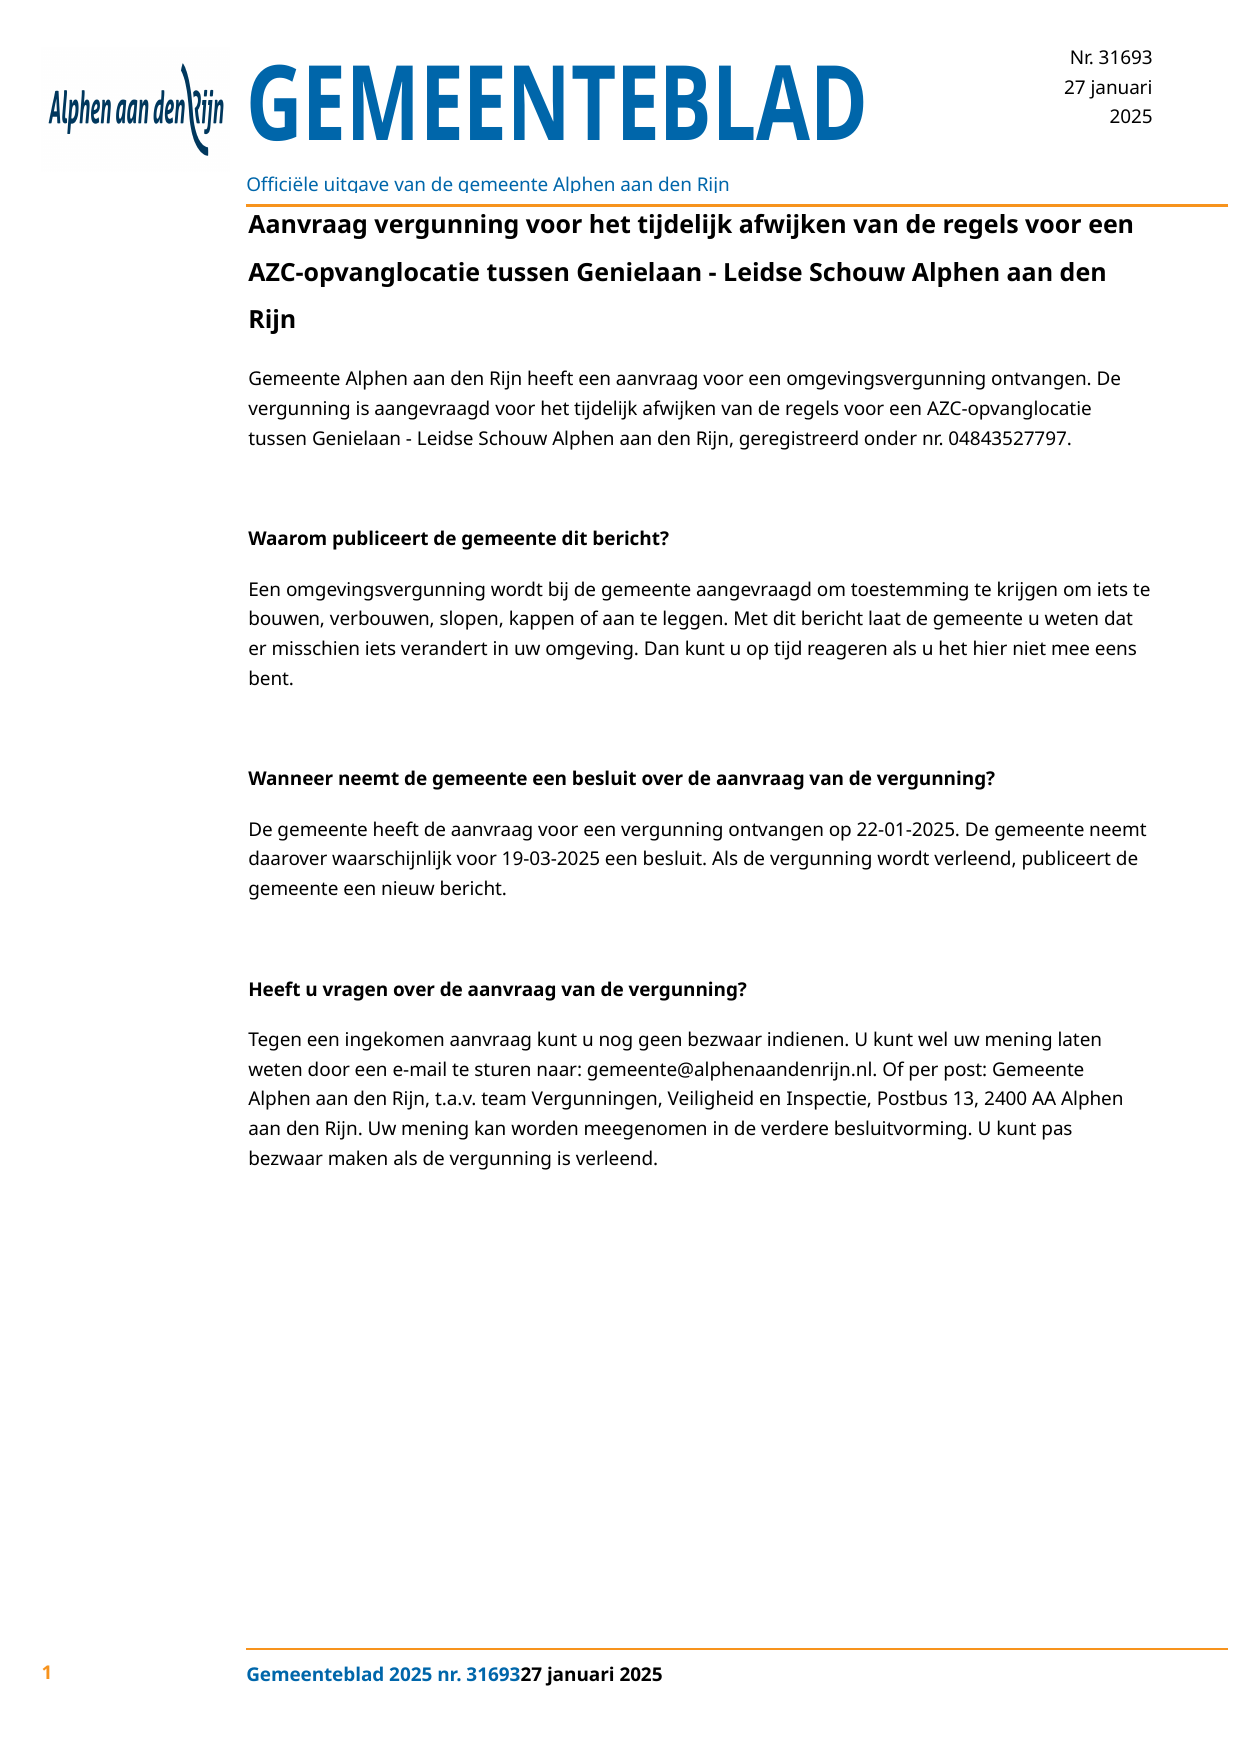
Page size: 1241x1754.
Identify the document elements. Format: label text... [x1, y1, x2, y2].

text Een omgevingsvergunning wordt bij de gemeente aangevraagd om toestemming te krijgen om iets te bouwen, verbouwen, slopen, kappen of aan te leggen. Met dit bericht laat de gemeente u weten dat er misschien iets verandert in uw omgeving. Dan kunt u op tijd reageren als u het hier niet mee eens bent. [248, 576, 1152, 690]
text Aanvraag vergunning voor het tijdelijk afwijken van de regels voor een AZC-opvanglocatie tussen Genielaan - Leidse Schouw Alphen aan den Rijn [248, 207, 1152, 336]
text Waarom publiceert de gemeente dit bericht? [248, 526, 1152, 551]
text Gemeente Alphen aan den Rijn heeft een aanvraag voor een omgevingsvergunning ontvangen. De vergunning is aangevraagd voor het tijdelijk afwijken van de regels voor een AZC-opvanglocatie tussen Genielaan - Leidse Schouw Alphen aan den Rijn, geregistreerd onder nr. 04843527797. [248, 366, 1152, 450]
text Wanneer neemt de gemeente een besluit over de aanvraag van de vergunning? [248, 766, 1152, 791]
text Tegen een ingekomen aanvraag kunt u nog geen bezwaar indienen. U kunt wel uw mening laten weten door een e-mail te sturen naar: gemeente@alphenaandenrijn.nl. Of per post: Gemeente Alphen aan den Rijn, t.a.v. team Vergunningen, Veiligheid en Inspectie, Postbus 13, 2400 AA Alphen aan den Rijn. Uw mening kan worden meegenomen in de verdere besluitvorming. U kunt pas bezwaar maken als de vergunning is verleend. [248, 1026, 1152, 1170]
text Heeft u vragen over de aanvraag van de vergunning? [248, 976, 1152, 1002]
text De gemeente heeft de aanvraag voor een vergunning ontvangen op 22-01-2025. De gemeente neemt daarover waarschijnlijk voor 19-03-2025 een besluit. Als de vergunning wordt verleend, publiceert de gemeente een nieuw bericht. [248, 816, 1152, 901]
picture [41, 47, 231, 172]
